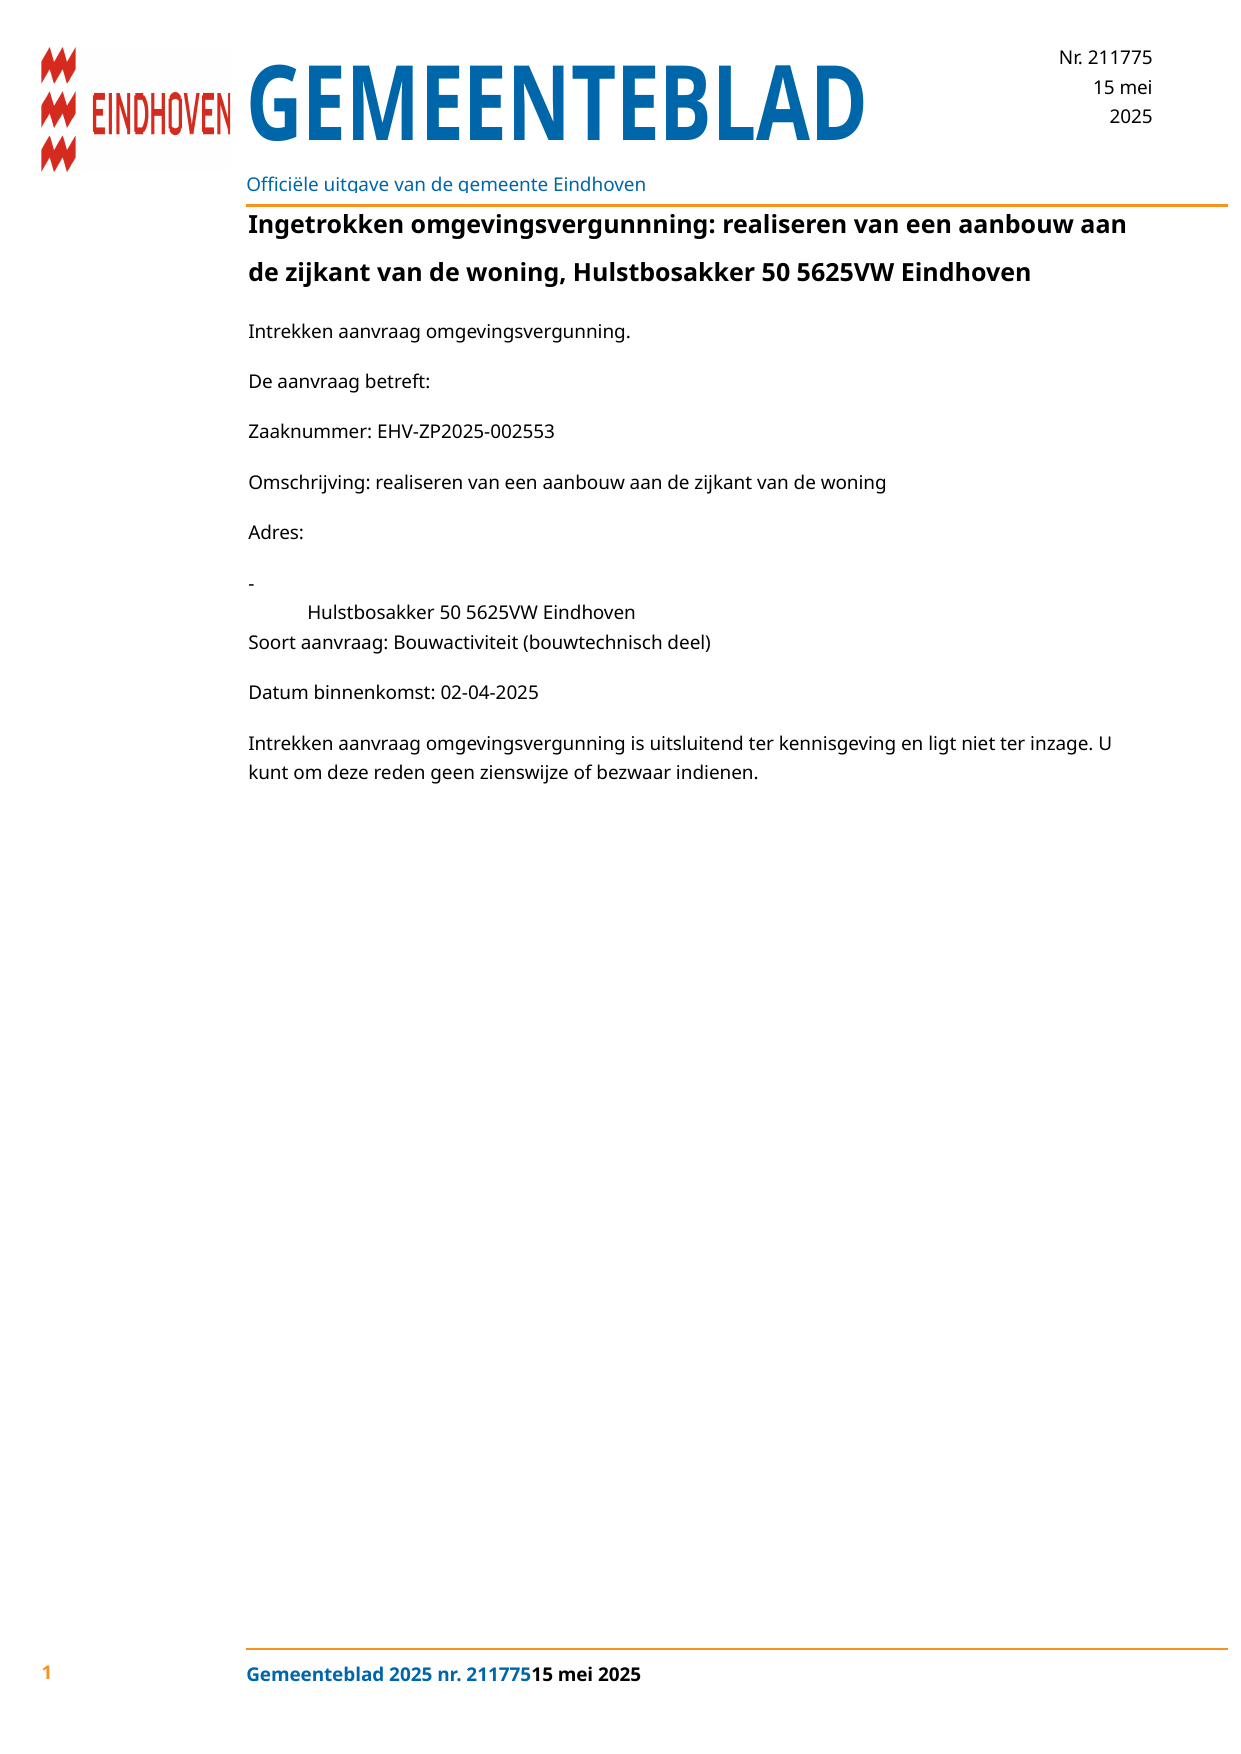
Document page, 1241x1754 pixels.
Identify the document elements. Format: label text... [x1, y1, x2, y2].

text Zaaknummer: EHV-ZP2025-002553 [248, 419, 1152, 444]
text Intrekken aanvraag omgevingsvergunning is uitsluitend ter kennisgeving en ligt niet ter inzage. U kunt om deze reden geen zienswijze of bezwaar indienen. [248, 730, 1152, 785]
picture [41, 47, 231, 172]
text Soort aanvraag: Bouwactiviteit (bouwtechnisch deel) [248, 629, 1152, 655]
text Datum binnenkomst: 02-04-2025 [248, 679, 1152, 705]
list Hulstbosakker 50 5625VW Eindhoven [248, 599, 1152, 625]
text Intrekken aanvraag omgevingsvergunning. [248, 318, 1152, 344]
text Adres: [248, 519, 1152, 545]
text De aanvraag betreft: [248, 368, 1152, 394]
text Ingetrokken omgevingsvergunnning: realiseren van een aanbouw aan de zijkant van de woning, Hulstbosakker 50 5625VW Eindhoven [248, 207, 1152, 288]
text Omschrijving: realiseren van een aanbouw aan de zijkant van de woning [248, 469, 1152, 495]
